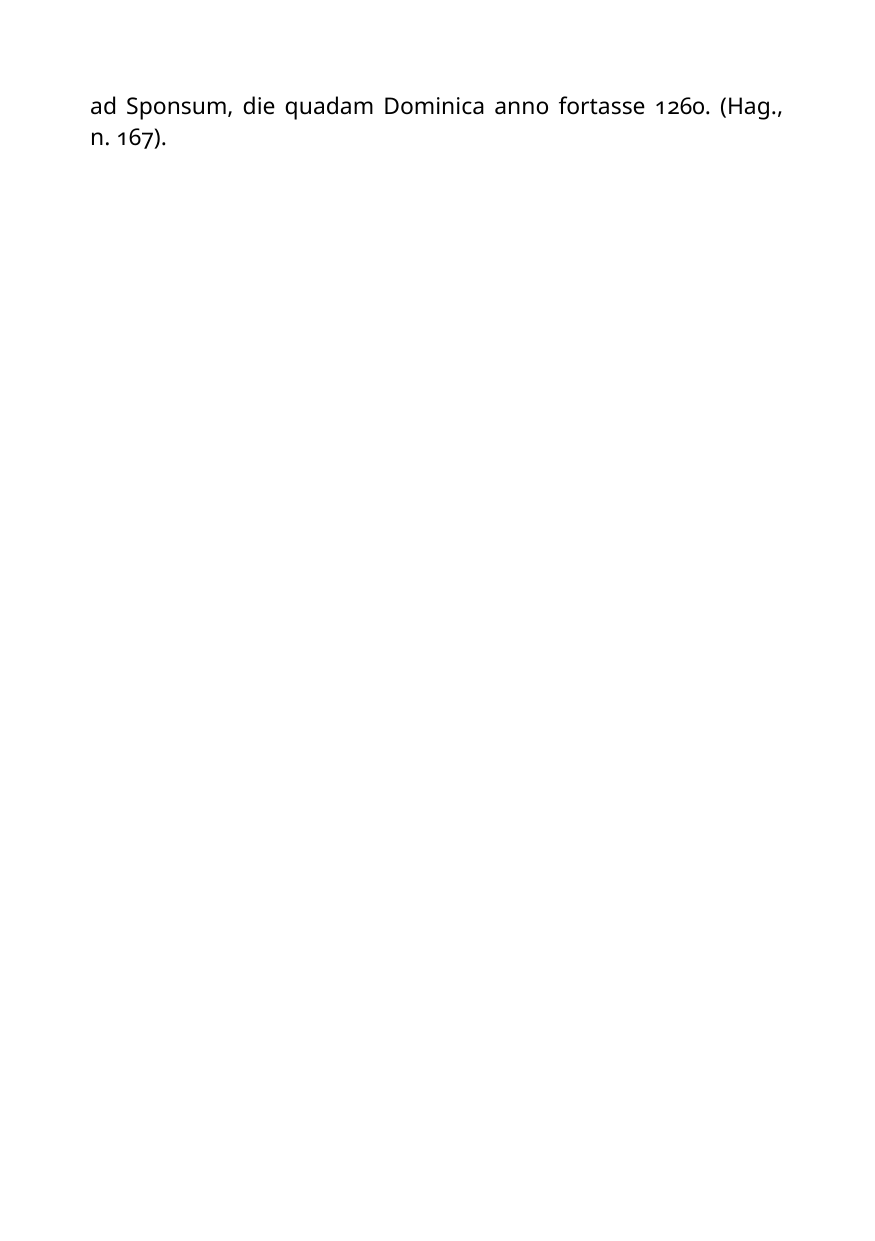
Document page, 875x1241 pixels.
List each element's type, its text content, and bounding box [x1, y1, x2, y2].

text ad Sponsum, die quadam Dominica anno fortasse 1260. (Hag., n. 167). [90, 90, 784, 152]
